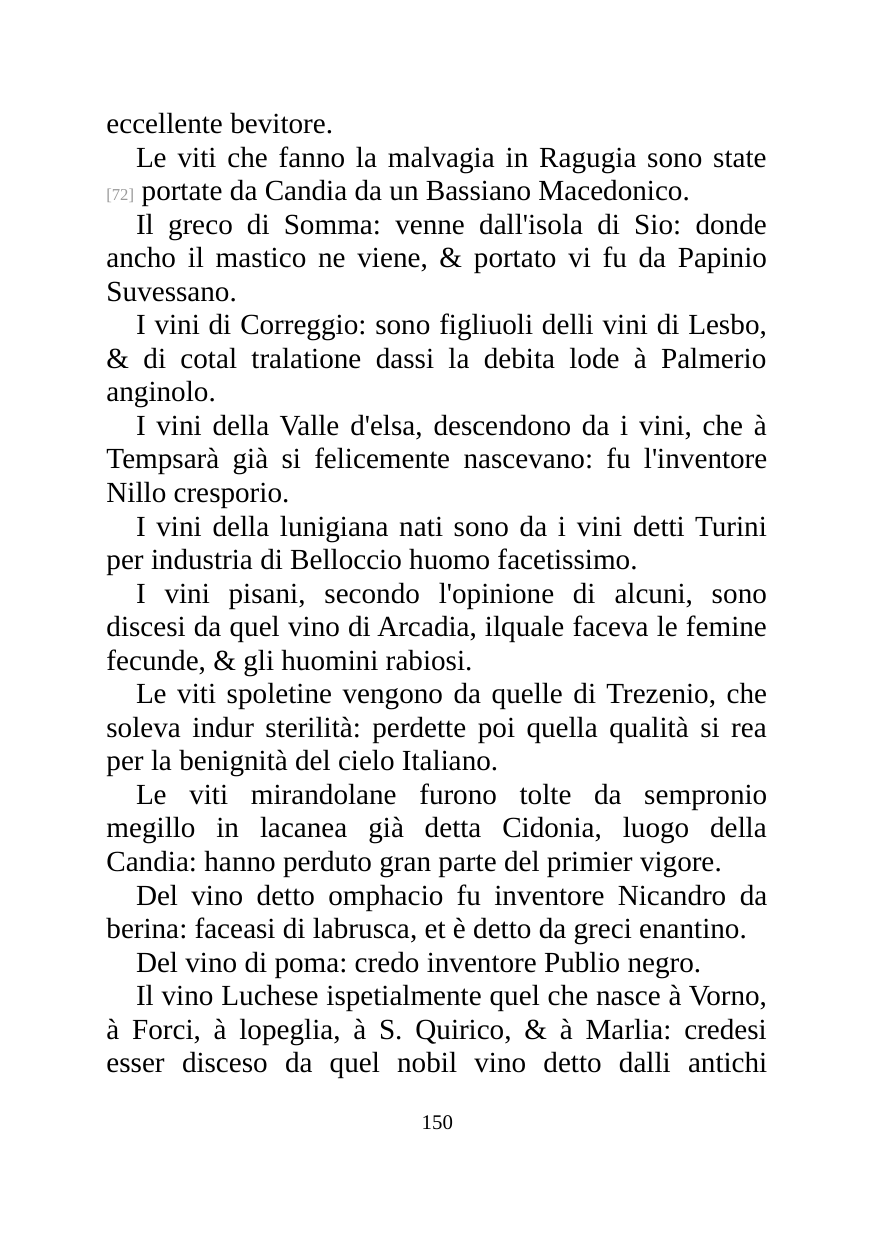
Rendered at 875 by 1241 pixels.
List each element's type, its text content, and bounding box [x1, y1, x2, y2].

text Le viti mirandolane furono tolte da sempronio megillo in lacanea già detta Cidonia, luogo della Candia: hanno perduto gran parte del primier vigore. [106, 777, 768, 878]
text Il vino Luchese ispetialmente quel che nasce à Vorno, à Forci, à lopeglia, à S. Quirico, & à Marlia: credesi esser disceso da quel nobil vino detto dalli antichi [106, 978, 768, 1079]
text Del vino di poma: credo inventore Publio negro. [106, 945, 768, 978]
text I vini della lunigiana nati sono da i vini detti Turini per industria di Belloccio huomo facetissimo. [106, 509, 768, 576]
text eccellente bevitore. [106, 106, 768, 140]
text Le viti spoletine vengono da quelle di Trezenio, che soleva indur sterilità: perdette poi quella qualità si rea per la benignità del cielo Italiano. [106, 676, 768, 777]
text Le viti che fanno la malvagia in Ragugia sono state [72] portate da Candia da un Bassiano Macedonico. [106, 140, 768, 207]
text Del vino detto omphacio fu inventore Nicandro da berina: faceasi di labrusca, et è detto da greci enantino. [106, 878, 768, 945]
text I vini di Correggio: sono figliuoli delli vini di Lesbo, & di cotal tralatione dassi la debita lode à Palmerio anginolo. [106, 307, 768, 408]
text Il greco di Somma: venne dall'isola di Sio: donde ancho il mastico ne viene, & portato vi fu da Papinio Suvessano. [106, 207, 768, 307]
text I vini pisani, secondo l'opinione di alcuni, sono discesi da quel vino di Arcadia, ilquale faceva le femine fecunde, & gli huomini rabiosi. [106, 576, 768, 676]
text I vini della Valle d'elsa, descendono da i vini, che à Tempsarà già si felicemente nascevano: fu l'inventore Nillo cresporio. [106, 408, 768, 509]
